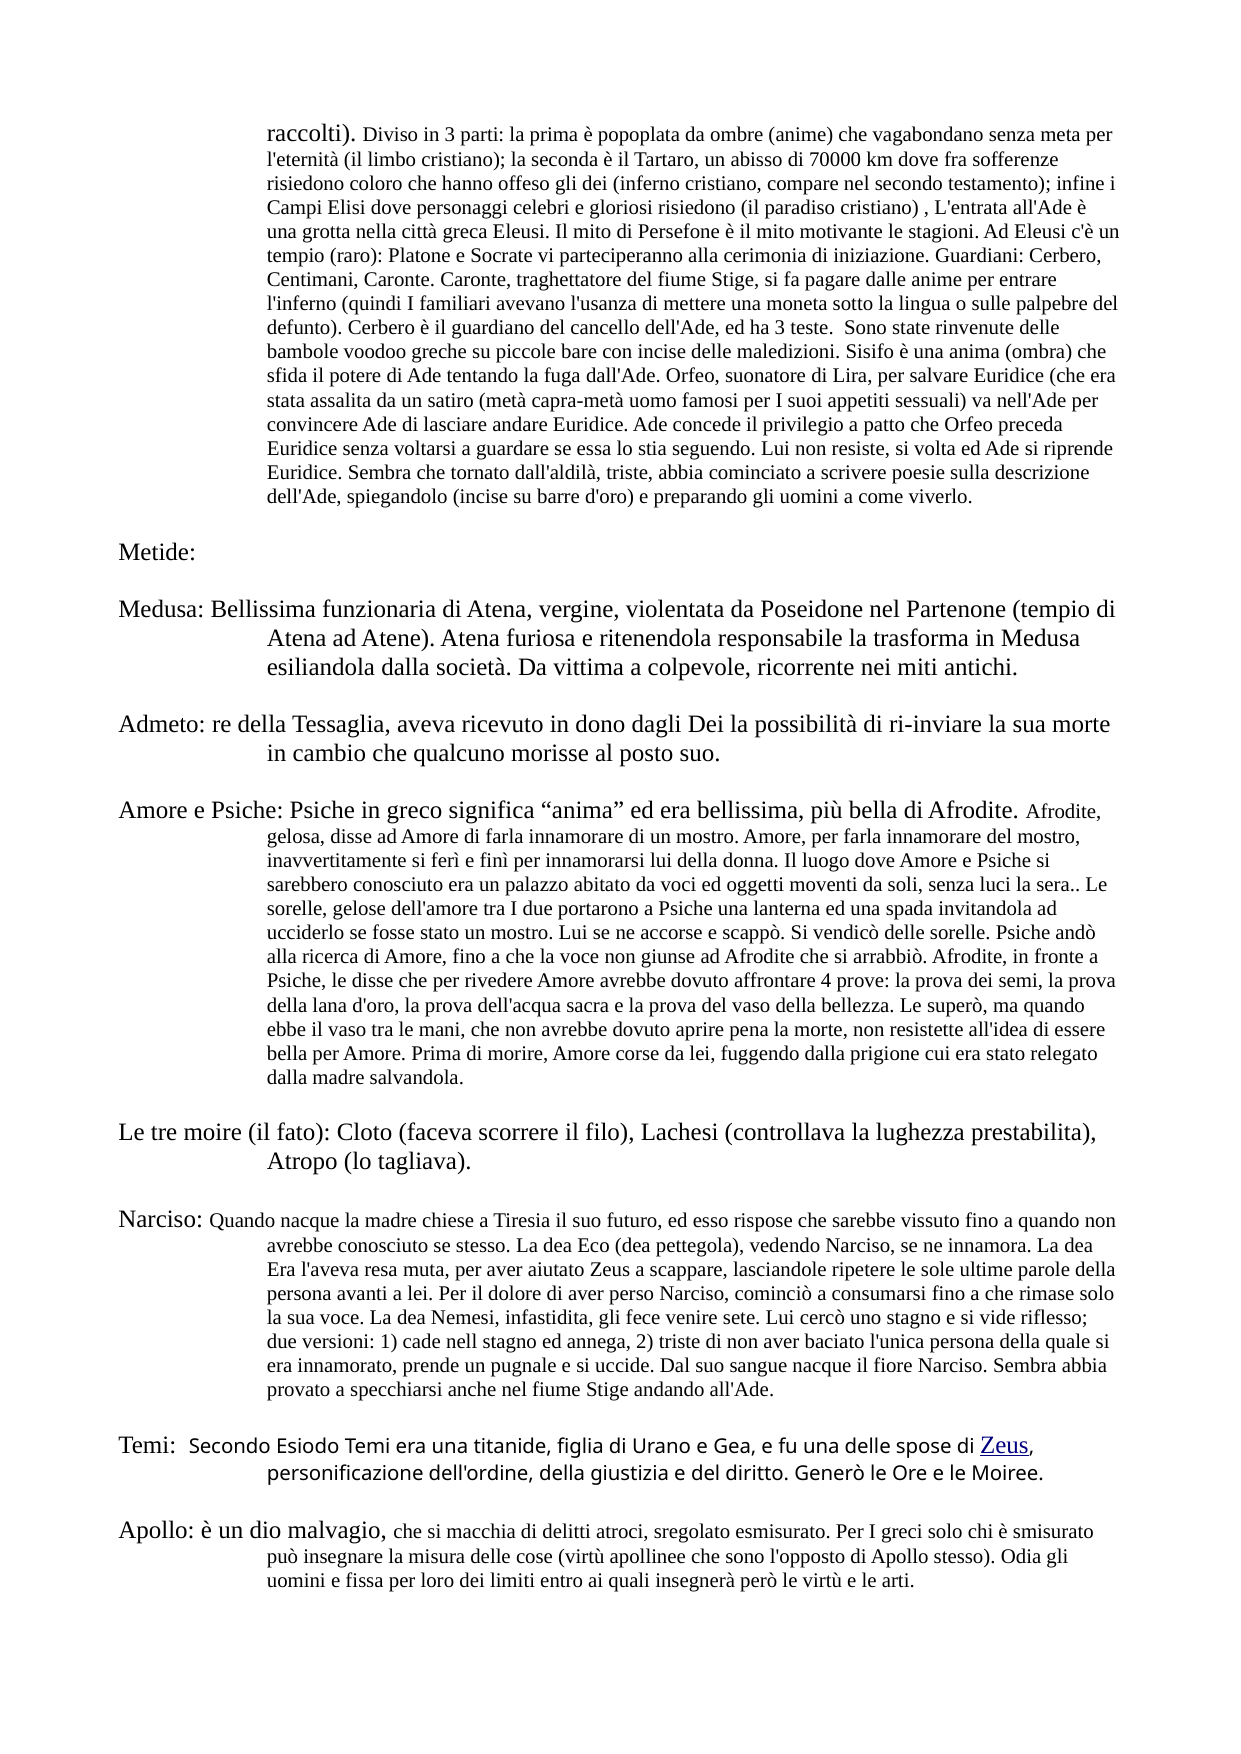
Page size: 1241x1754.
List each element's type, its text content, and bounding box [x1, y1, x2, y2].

text Temi: Secondo Esiodo Temi era una titanide, figlia di Urano e Gea, e fu una delle spose di Zeus, personificazione dell'ordine, della giustizia e del diritto. Generò le Ore e le Moiree. [118, 1430, 1122, 1487]
text Amore e Psiche: Psiche in greco significa “anima” ed era bellissima, più bella di Afrodite. Afrodite, gelosa, disse ad Amore di farla innamorare di un mostro. Amore, per farla innamorare del mostro, inavvertitamente si ferì e finì per innamorarsi lui della donna. Il luogo dove Amore e Psiche si sarebbero conosciuto era un palazzo abitato da voci ed oggetti moventi da soli, senza luci la sera.. Le sorelle, gelose dell'amore tra I due portarono a Psiche una lanterna ed una spada invitandola ad ucciderlo se fosse stato un mostro. Lui se ne accorse e scappò. Si vendicò delle sorelle. Psiche andò alla ricerca di Amore, fino a che la voce non giunse ad Afrodite che si arrabbiò. Afrodite, in fronte a Psiche, le disse che per rivedere Amore avrebbe dovuto affrontare 4 prove: la prova dei semi, la prova della lana d'oro, la prova dell'acqua sacra e la prova del vaso della bellezza. Le superò, ma quando ebbe il vaso tra le mani, che non avrebbe dovuto aprire pena la morte, non resistette all'idea di essere bella per Amore. Prima di morire, Amore corse da lei, fuggendo dalla prigione cui era stato relegato dalla madre salvandola. [118, 795, 1122, 1089]
text raccolti). Diviso in 3 parti: la prima è popoplata da ombre (anime) che vagabondano senza meta per l'eternità (il limbo cristiano); la seconda è il Tartaro, un abisso di 70000 km dove fra sofferenze risiedono coloro che hanno offeso gli dei (inferno cristiano, compare nel secondo testamento); infine i Campi Elisi dove personaggi celebri e gloriosi risiedono (il paradiso cristiano) , L'entrata all'Ade è una grotta nella città greca Eleusi. Il mito di Persefone è il mito motivante le stagioni. Ad Eleusi c'è un tempio (raro): Platone e Socrate vi parteciperanno alla cerimonia di iniziazione. Guardiani: Cerbero, Centimani, Caronte. Caronte, traghettatore del fiume Stige, si fa pagare dalle anime per entrare l'inferno (quindi I familiari avevano l'usanza di mettere una moneta sotto la lingua o sulle palpebre del defunto). Cerbero è il guardiano del cancello dell'Ade, ed ha 3 teste. Sono state rinvenute delle bambole voodoo greche su piccole bare con incise delle maledizioni. Sisifo è una anima (ombra) che sfida il potere di Ade tentando la fuga dall'Ade. Orfeo, suonatore di Lira, per salvare Euridice (che era stata assalita da un satiro (metà capra-metà uomo famosi per I suoi appetiti sessuali) va nell'Ade per convincere Ade di lasciare andare Euridice. Ade concede il privilegio a patto che Orfeo preceda Euridice senza voltarsi a guardare se essa lo stia seguendo. Lui non resiste, si volta ed Ade si riprende Euridice. Sembra che tornato dall'aldilà, triste, abbia cominciato a scrivere poesie sulla descrizione dell'Ade, spiegandolo (incise su barre d'oro) e preparando gli uomini a come viverlo. [118, 118, 1122, 508]
text Medusa: Bellissima funzionaria di Atena, vergine, violentata da Poseidone nel Partenone (tempio di Atena ad Atene). Atena furiosa e ritenendola responsabile la trasforma in Medusa esiliandola dalla società. Da vittima a colpevole, ricorrente nei miti antichi. [118, 594, 1122, 680]
text Narciso: Quando nacque la madre chiese a Tiresia il suo futuro, ed esso rispose che sarebbe vissuto fino a quando non avrebbe conosciuto se stesso. La dea Eco (dea pettegola), vedendo Narciso, se ne innamora. La dea Era l'aveva resa muta, per aver aiutato Zeus a scappare, lasciandole ripetere le sole ultime parole della persona avanti a lei. Per il dolore di aver perso Narciso, cominciò a consumarsi fino a che rimase solo la sua voce. La dea Nemesi, infastidita, gli fece venire sete. Lui cercò uno stagno e si vide riflesso; due versioni: 1) cade nell stagno ed annega, 2) triste di non aver baciato l'unica persona della quale si era innamorato, prende un pugnale e si uccide. Dal suo sangue nacque il fiore Narciso. Sembra abbia provato a specchiarsi anche nel fiume Stige andando all'Ade. [118, 1204, 1122, 1401]
text Metide: [118, 537, 1122, 565]
text Apollo: è un dio malvagio, che si macchia di delitti atroci, sregolato esmisurato. Per I greci solo chi è smisurato può insegnare la misura delle cose (virtù apollinee che sono l'opposto di Apollo stesso). Odia gli uomini e fissa per loro dei limiti entro ai quali insegnerà però le virtù e le arti. [118, 1515, 1122, 1592]
text Le tre moire (il fato): Cloto (faceva scorrere il filo), Lachesi (controllava la lughezza prestabilita), Atropo (lo tagliava). [118, 1117, 1122, 1175]
text Admeto: re della Tessaglia, aveva ricevuto in dono dagli Dei la possibilità di ri-inviare la sua morte in cambio che qualcuno morisse al posto suo. [118, 709, 1122, 767]
